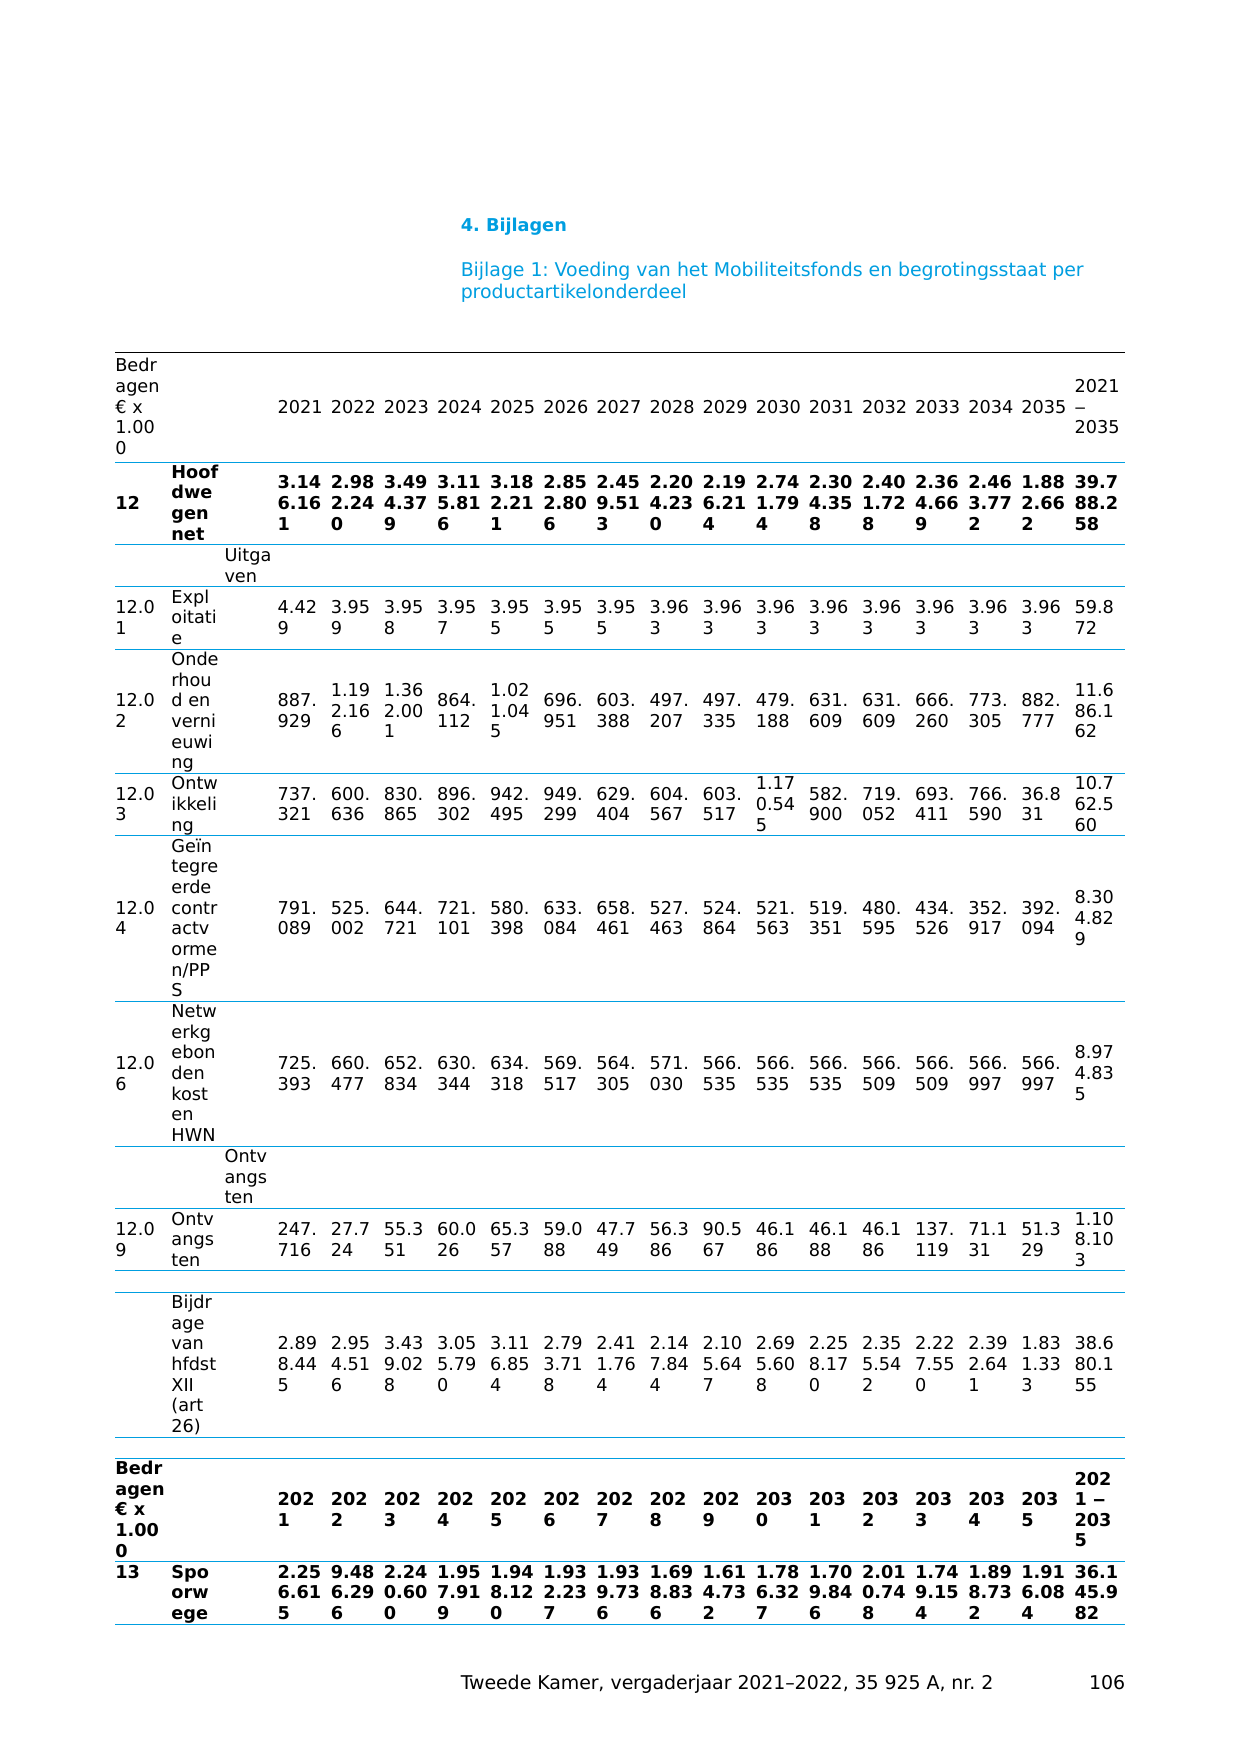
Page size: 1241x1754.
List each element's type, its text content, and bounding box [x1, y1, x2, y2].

table_cell 1.916.084 [1018, 1562, 1071, 1624]
table_cell [221, 1459, 274, 1561]
table_cell Hoofdwegennet [168, 463, 221, 544]
table_cell 666.260 [912, 650, 965, 773]
table_cell 1.932.237 [540, 1562, 593, 1624]
table_cell 10.762.560 [1071, 774, 1125, 835]
table_cell [1018, 545, 1071, 586]
table_cell 2021 [275, 1459, 328, 1561]
table_cell 660.477 [328, 1002, 381, 1146]
table_cell [221, 587, 274, 648]
table_cell [487, 1147, 540, 1208]
table_cell [487, 545, 540, 586]
table_cell [381, 1271, 434, 1292]
table_cell [168, 1147, 221, 1208]
table_cell Netwerkgebonden kosten HWN [168, 1002, 221, 1146]
table_cell 352.917 [965, 836, 1018, 1001]
table_cell Ontvangsten [168, 1209, 221, 1270]
table_cell 2028 [646, 353, 699, 461]
table_cell 882.777 [1018, 650, 1071, 773]
table_cell 3.182.211 [487, 463, 540, 544]
table_cell 2.364.669 [912, 463, 965, 544]
table_cell Uitgaven [221, 545, 274, 586]
table_cell [221, 1438, 274, 1458]
table_header Tabel 80 Voeding van het Mobiliteitsfonds [115, 327, 1125, 352]
table_cell 3.957 [434, 587, 487, 648]
table_cell 2023 [381, 353, 434, 461]
table_cell 90.567 [700, 1209, 753, 1270]
table_cell [859, 1271, 912, 1292]
table_cell 2033 [912, 1459, 965, 1561]
table_cell 631.609 [859, 650, 912, 773]
table_cell 604.567 [646, 774, 699, 835]
table_cell [381, 1438, 434, 1458]
table_cell [540, 545, 593, 586]
table_cell 2.411.764 [593, 1293, 646, 1436]
table_cell [1018, 1438, 1071, 1458]
table_cell 2021 ‒ 2035 [1071, 1459, 1125, 1561]
table_cell 580.398 [487, 836, 540, 1001]
title Bijlage 1: Voeding van het Mobiliteitsfonds en begrotingsstaat per productartikelonderdeel [461, 259, 1125, 303]
table_cell 766.590 [965, 774, 1018, 835]
table_cell 633.084 [540, 836, 593, 1001]
table_cell 13 [115, 1562, 168, 1624]
table_cell 566.535 [753, 1002, 806, 1146]
table_cell 658.461 [593, 836, 646, 1001]
table_cell 497.207 [646, 650, 699, 773]
table_cell 12.02 [115, 650, 168, 773]
table_cell [965, 1438, 1018, 1458]
table_cell 12.06 [115, 1002, 168, 1146]
table_cell [168, 1271, 221, 1292]
table_cell 47.749 [593, 1209, 646, 1270]
table_cell 1.831.333 [1018, 1293, 1071, 1436]
table_cell 392.094 [1018, 836, 1071, 1001]
table_cell 2027 [593, 353, 646, 461]
table_cell [965, 1147, 1018, 1208]
table_cell 2.392.641 [965, 1293, 1018, 1436]
table_cell 1.021.045 [487, 650, 540, 773]
table_cell [221, 463, 274, 544]
table_cell 942.495 [487, 774, 540, 835]
table_cell 2.401.728 [859, 463, 912, 544]
table_cell [912, 1271, 965, 1292]
table_cell 2.355.542 [859, 1293, 912, 1436]
table_cell 137.119 [912, 1209, 965, 1270]
table_cell 2.240.600 [381, 1562, 434, 1624]
table_cell [221, 1562, 274, 1624]
table_cell [328, 1438, 381, 1458]
table_cell 1.170.545 [753, 774, 806, 835]
table_cell 2031 [806, 353, 859, 461]
table_cell [540, 1271, 593, 1292]
table_cell [806, 1271, 859, 1292]
table_cell 46.186 [753, 1209, 806, 1270]
table_cell 949.299 [540, 774, 593, 835]
table_cell 3.955 [540, 587, 593, 648]
table_cell 11.686.162 [1071, 650, 1125, 773]
table_cell Ontvangsten [221, 1147, 274, 1208]
table_cell 2028 [646, 1459, 699, 1561]
table_cell 2032 [859, 353, 912, 461]
table_cell 36.145.982 [1071, 1562, 1125, 1624]
table_cell 2.147.844 [646, 1293, 699, 1436]
table_cell 3.958 [381, 587, 434, 648]
table_cell 3.955 [487, 587, 540, 648]
table_cell 247.716 [275, 1209, 328, 1270]
table_cell 2026 [540, 353, 593, 461]
table_cell 3.959 [328, 587, 381, 648]
table_cell 1.939.736 [593, 1562, 646, 1624]
table_cell [965, 545, 1018, 586]
table_cell 59.088 [540, 1209, 593, 1270]
table_cell 2035 [1018, 1459, 1071, 1561]
table_cell 1.698.836 [646, 1562, 699, 1624]
table_cell [434, 545, 487, 586]
table_cell 634.318 [487, 1002, 540, 1146]
table_cell 27.724 [328, 1209, 381, 1270]
table_cell [593, 545, 646, 586]
table_cell 2025 [487, 1459, 540, 1561]
table_cell [115, 1271, 168, 1292]
table_cell 3.494.379 [381, 463, 434, 544]
table_cell 644.721 [381, 836, 434, 1001]
table_cell 1.786.327 [753, 1562, 806, 1624]
table_cell 2.695.608 [753, 1293, 806, 1436]
table_cell 2022 [328, 353, 381, 461]
table_cell [806, 1147, 859, 1208]
table_cell 1.192.166 [328, 650, 381, 773]
table_cell 1.709.846 [806, 1562, 859, 1624]
table_cell [221, 1293, 274, 1436]
table_cell 51.329 [1018, 1209, 1071, 1270]
table_cell 2024 [434, 1459, 487, 1561]
table_cell 2025 [487, 353, 540, 461]
table_cell 2.463.772 [965, 463, 1018, 544]
table_cell Bedragen € x 1.000 [115, 1459, 168, 1561]
table_cell [540, 1438, 593, 1458]
table_cell [221, 353, 274, 461]
table_cell 3.963 [965, 587, 1018, 648]
table_cell 2021 [275, 353, 328, 461]
table_cell [753, 1271, 806, 1292]
table_cell [275, 1438, 328, 1458]
table_cell 737.321 [275, 774, 328, 835]
table_cell [275, 1147, 328, 1208]
table_cell [328, 545, 381, 586]
table_cell 3.963 [753, 587, 806, 648]
table_cell 566.997 [965, 1002, 1018, 1146]
table_cell 3.115.816 [434, 463, 487, 544]
table_cell [593, 1147, 646, 1208]
table_cell 2034 [965, 1459, 1018, 1561]
table_cell [1071, 545, 1125, 586]
table_cell 3.963 [700, 587, 753, 648]
table_cell 564.305 [593, 1002, 646, 1146]
table_cell 1.362.001 [381, 650, 434, 773]
table_cell [700, 1438, 753, 1458]
table_cell Bedragen € x 1.000 [115, 353, 168, 461]
table_cell 524.864 [700, 836, 753, 1001]
table_cell [646, 1271, 699, 1292]
table_cell 2033 [912, 353, 965, 461]
table_cell 36.831 [1018, 774, 1071, 835]
table_cell [912, 545, 965, 586]
table_cell [487, 1271, 540, 1292]
table_cell 603.517 [700, 774, 753, 835]
table_cell 8.304.829 [1071, 836, 1125, 1001]
table_cell 1.614.732 [700, 1562, 753, 1624]
table_cell 600.636 [328, 774, 381, 835]
table_cell 693.411 [912, 774, 965, 835]
table_cell 434.526 [912, 836, 965, 1001]
table_cell [168, 1438, 221, 1458]
table_cell 629.404 [593, 774, 646, 835]
table_cell 65.357 [487, 1209, 540, 1270]
table_cell 1.957.919 [434, 1562, 487, 1624]
table_cell 2.741.794 [753, 463, 806, 544]
table_cell 2.954.516 [328, 1293, 381, 1436]
table_cell [381, 1147, 434, 1208]
table_cell Ontwikkeling [168, 774, 221, 835]
table_cell 71.131 [965, 1209, 1018, 1270]
table_cell 2026 [540, 1459, 593, 1561]
table_cell [168, 1459, 221, 1561]
table_cell 2.204.230 [646, 463, 699, 544]
table_cell 569.517 [540, 1002, 593, 1146]
table_cell [487, 1438, 540, 1458]
table_cell 60.026 [434, 1209, 487, 1270]
table_cell 2031 [806, 1459, 859, 1561]
table_cell [700, 1147, 753, 1208]
table_cell 46.186 [859, 1209, 912, 1270]
table_cell [912, 1438, 965, 1458]
table_cell 1.108.103 [1071, 1209, 1125, 1270]
table_cell 2.105.647 [700, 1293, 753, 1436]
table_cell 830.865 [381, 774, 434, 835]
table_cell 3.963 [806, 587, 859, 648]
table_cell [700, 545, 753, 586]
table_cell 631.609 [806, 650, 859, 773]
table_cell 3.963 [859, 587, 912, 648]
table_cell 2023 [381, 1459, 434, 1561]
table_cell 9.486.296 [328, 1562, 381, 1624]
table_cell 2027 [593, 1459, 646, 1561]
table_cell 3.955 [593, 587, 646, 648]
table_cell [753, 545, 806, 586]
table_cell 2.196.214 [700, 463, 753, 544]
table_cell 719.052 [859, 774, 912, 835]
table_cell 725.393 [275, 1002, 328, 1146]
table_cell 864.112 [434, 650, 487, 773]
table_cell [753, 1438, 806, 1458]
table_cell 2030 [753, 1459, 806, 1561]
table_cell [593, 1271, 646, 1292]
table_cell 497.335 [700, 650, 753, 773]
table_cell [434, 1271, 487, 1292]
table_cell 59.872 [1071, 587, 1125, 648]
table_cell [1018, 1271, 1071, 1292]
table_cell [965, 1271, 1018, 1292]
table_cell 721.101 [434, 836, 487, 1001]
table_cell [1071, 1438, 1125, 1458]
table_cell 1.898.732 [965, 1562, 1018, 1624]
table_cell 2.982.240 [328, 463, 381, 544]
table_cell 896.302 [434, 774, 487, 835]
table_cell 652.834 [381, 1002, 434, 1146]
table_cell [700, 1271, 753, 1292]
table_cell 2.898.445 [275, 1293, 328, 1436]
table_cell [115, 1147, 168, 1208]
table_cell 2021 ‒ 2035 [1071, 353, 1125, 461]
table_cell 571.030 [646, 1002, 699, 1146]
table_cell 519.351 [806, 836, 859, 1001]
table_cell [859, 545, 912, 586]
table_cell 2022 [328, 1459, 381, 1561]
table_cell [221, 836, 274, 1001]
table_cell [275, 1271, 328, 1292]
table_cell [859, 1438, 912, 1458]
table_cell Onderhoud en vernieuwing [168, 650, 221, 773]
table_cell 2.010.748 [859, 1562, 912, 1624]
table_cell 3.116.854 [487, 1293, 540, 1436]
table_cell 527.463 [646, 836, 699, 1001]
table_cell 2024 [434, 353, 487, 461]
table_cell 1.948.120 [487, 1562, 540, 1624]
table_cell 2034 [965, 353, 1018, 461]
table_cell 773.305 [965, 650, 1018, 773]
table_cell Exploitatie [168, 587, 221, 648]
table_cell 12.04 [115, 836, 168, 1001]
table_cell 582.900 [806, 774, 859, 835]
table_cell [221, 1271, 274, 1292]
table_cell [115, 545, 168, 586]
table_cell 38.680.155 [1071, 1293, 1125, 1436]
table_cell 8.974.835 [1071, 1002, 1125, 1146]
table_cell [381, 545, 434, 586]
table_cell Bijdrage van hfdst XII (art 26) [168, 1293, 221, 1436]
table_cell [1071, 1147, 1125, 1208]
table_cell 525.002 [328, 836, 381, 1001]
table_cell [912, 1147, 965, 1208]
table_cell 3.963 [1018, 587, 1071, 648]
table_cell 566.509 [859, 1002, 912, 1146]
table_cell Spoorwege [168, 1562, 221, 1624]
table_cell 39.788.258 [1071, 463, 1125, 544]
table_cell 630.344 [434, 1002, 487, 1146]
table_cell 55.351 [381, 1209, 434, 1270]
table_cell 2.793.718 [540, 1293, 593, 1436]
table_cell 2032 [859, 1459, 912, 1561]
table_cell [593, 1438, 646, 1458]
table_cell 2029 [700, 353, 753, 461]
table_cell 2.256.615 [275, 1562, 328, 1624]
table_cell Geïntegreerde contractvormen/PPS [168, 836, 221, 1001]
table_cell 791.089 [275, 836, 328, 1001]
table_cell 12.09 [115, 1209, 168, 1270]
table_cell 2.459.513 [593, 463, 646, 544]
table_cell [275, 545, 328, 586]
table_cell 2.852.806 [540, 463, 593, 544]
table_cell [1018, 1147, 1071, 1208]
table_cell 2.304.358 [806, 463, 859, 544]
table_cell 2030 [753, 353, 806, 461]
table_cell [540, 1147, 593, 1208]
title 4. Bijlagen [461, 213, 1125, 236]
table_cell 1.749.154 [912, 1562, 965, 1624]
table_cell [646, 1438, 699, 1458]
table_cell 603.388 [593, 650, 646, 773]
table_cell 566.997 [1018, 1002, 1071, 1146]
table_cell 2035 [1018, 353, 1071, 461]
table_cell [806, 1438, 859, 1458]
table_cell 566.535 [806, 1002, 859, 1146]
table_cell 2.227.550 [912, 1293, 965, 1436]
table_cell [168, 353, 221, 461]
table_cell [646, 1147, 699, 1208]
table_cell [221, 1209, 274, 1270]
table_cell 566.535 [700, 1002, 753, 1146]
table_cell 521.563 [753, 836, 806, 1001]
table_cell 46.188 [806, 1209, 859, 1270]
table_cell 480.595 [859, 836, 912, 1001]
table_cell [328, 1147, 381, 1208]
table_cell [221, 650, 274, 773]
table_cell [753, 1147, 806, 1208]
table_cell [221, 774, 274, 835]
table_cell 12 [115, 463, 168, 544]
table_cell 887.929 [275, 650, 328, 773]
table_cell 696.951 [540, 650, 593, 773]
table_cell 12.01 [115, 587, 168, 648]
table_cell [168, 545, 221, 586]
table_cell 1.882.662 [1018, 463, 1071, 544]
table_cell 3.439.028 [381, 1293, 434, 1436]
table_cell [221, 1002, 274, 1146]
table_cell 2.258.170 [806, 1293, 859, 1436]
table_cell [115, 1293, 168, 1436]
table_cell 3.146.161 [275, 463, 328, 544]
table_cell [434, 1438, 487, 1458]
table_cell [115, 1438, 168, 1458]
table_cell 3.963 [646, 587, 699, 648]
table_cell [1071, 1271, 1125, 1292]
table_cell 3.055.790 [434, 1293, 487, 1436]
table_cell [859, 1147, 912, 1208]
table_cell 566.509 [912, 1002, 965, 1146]
table_cell [434, 1147, 487, 1208]
table_cell [328, 1271, 381, 1292]
table_cell [806, 545, 859, 586]
table_cell 12.03 [115, 774, 168, 835]
table_cell 2029 [700, 1459, 753, 1561]
table_cell 479.188 [753, 650, 806, 773]
table_cell [646, 545, 699, 586]
table_cell 3.963 [912, 587, 965, 648]
table_cell 56.386 [646, 1209, 699, 1270]
table_cell 4.429 [275, 587, 328, 648]
